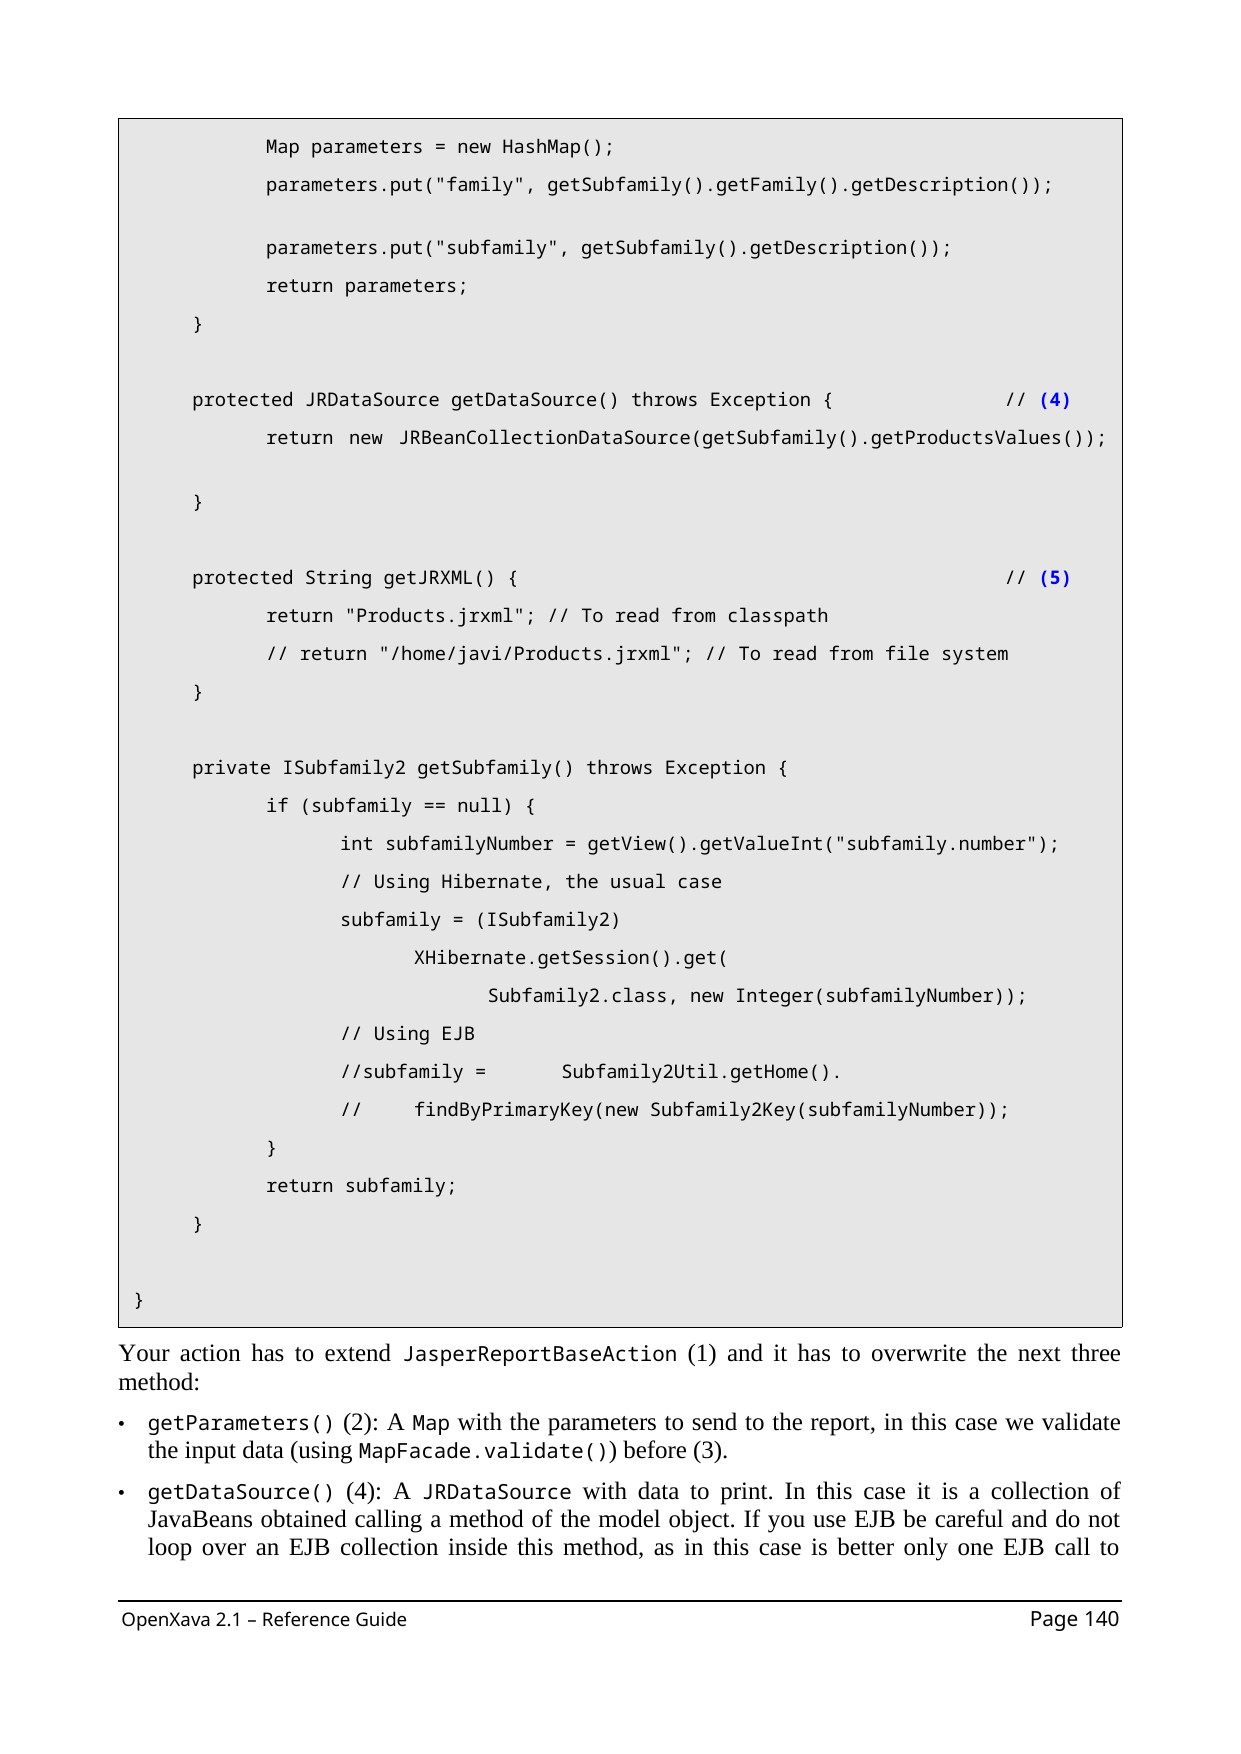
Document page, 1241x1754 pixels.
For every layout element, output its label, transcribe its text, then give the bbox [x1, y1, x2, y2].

text } [119, 473, 1122, 511]
text private ISubfamily2 getSubfamily() throws Exception { [119, 739, 1122, 777]
text parameters.put("family", getSubfamily().getFamily().getDescription()); [119, 156, 1122, 220]
text return parameters; [119, 258, 1122, 296]
text int subfamilyNumber = getView().getValueInt("subfamily.number"); [119, 816, 1122, 853]
text } [119, 1120, 1122, 1158]
text //subfamily = Subfamily2Util.getHome(). [119, 1044, 1122, 1082]
text // Using Hibernate, the usual case [119, 853, 1122, 892]
text // findByPrimaryKey(new Subfamily2Key(subfamilyNumber)); [119, 1082, 1122, 1120]
list getDataSource() (4): A JRDataSource with data to print. In this case it is a collection of JavaBeans obtained calling a method of the model object. If you use EJB be careful and do not loop over an EJB collection inside this method, as in this case is better only one EJB call to [118, 1477, 1122, 1561]
text if (subfamily == null) { [119, 777, 1122, 816]
text } [119, 663, 1122, 701]
text subfamily = (ISubfamily2) [119, 892, 1122, 929]
text } [119, 1272, 1122, 1327]
text // return "/home/javi/Products.jrxml"; // To read from file system [119, 625, 1122, 663]
text XHibernate.getSession().get( [119, 929, 1122, 968]
text Map parameters = new HashMap(); [119, 119, 1122, 156]
text return subfamily; [119, 1158, 1122, 1196]
text parameters.put("subfamily", getSubfamily().getDescription()); [119, 220, 1122, 258]
text protected JRDataSource getDataSource() throws Exception { // (4) [119, 372, 1122, 410]
list getParameters() (2): A Map with the parameters to send to the report, in this case we validate the input data (using MapFacade.validate()) before (3). [118, 1408, 1122, 1464]
text // Using EJB [119, 1006, 1122, 1044]
text } [119, 296, 1122, 334]
text } [119, 1196, 1122, 1234]
text return new JRBeanCollectionDataSource(getSubfamily().getProductsValues()); [119, 410, 1122, 473]
text protected String getJRXML() { // (5) [119, 549, 1122, 587]
text Your action has to extend JasperReportBaseAction (1) and it has to overwrite the next three method: [118, 1339, 1122, 1396]
text Subfamily2.class, new Integer(subfamilyNumber)); [119, 968, 1122, 1006]
text return "Products.jrxml"; // To read from classpath [119, 587, 1122, 625]
